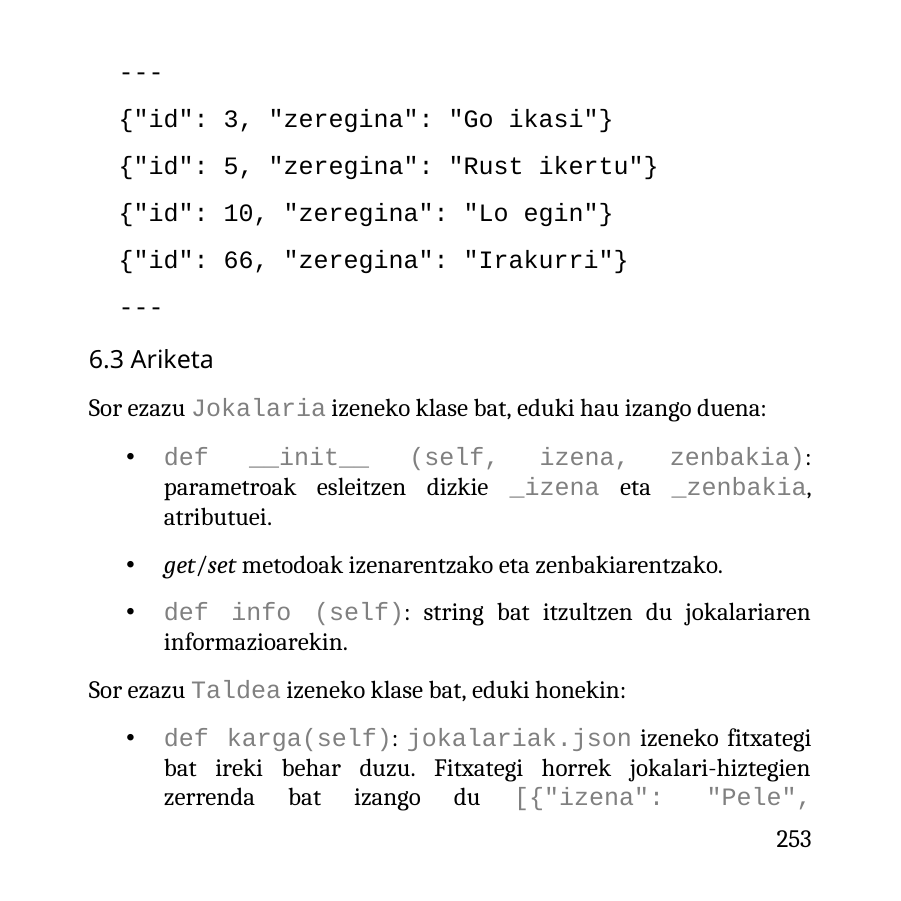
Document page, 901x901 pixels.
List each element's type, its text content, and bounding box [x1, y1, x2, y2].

list def info (self): string bat itzultzen du jokalariaren informazioarekin. [126, 598, 811, 657]
text {"id": 66, "zeregina": "Irakurri"} [118, 247, 811, 276]
text Sor ezazu Taldea izeneko klase bat, eduki honekin: [89, 676, 811, 706]
text Sor ezazu Jokalaria izeneko klase bat, eduki hau izango duena: [89, 394, 811, 424]
text --- [118, 59, 811, 87]
text {"id": 5, "zeregina": "Rust ikertu"} [118, 153, 811, 182]
text 6.3 Ariketa [89, 342, 811, 376]
list def karga(self): jokalariak.json izeneko fitxategi bat ireki behar duzu. Fitxategi horrek jokalari-hiztegien zerrenda bat izango du [{"izena": "Pele", [126, 724, 811, 813]
text {"id": 10, "zeregina": "Lo egin"} [118, 200, 811, 229]
list def __init__ (self, izena, zenbakia): parametroak esleitzen dizkie _izena eta _zenbakia, atributuei. [126, 443, 811, 532]
list get/set metodoak izenarentzako eta zenbakiarentzako. [126, 551, 811, 579]
text --- [118, 294, 811, 323]
text {"id": 3, "zeregina": "Go ikasi"} [118, 106, 811, 134]
